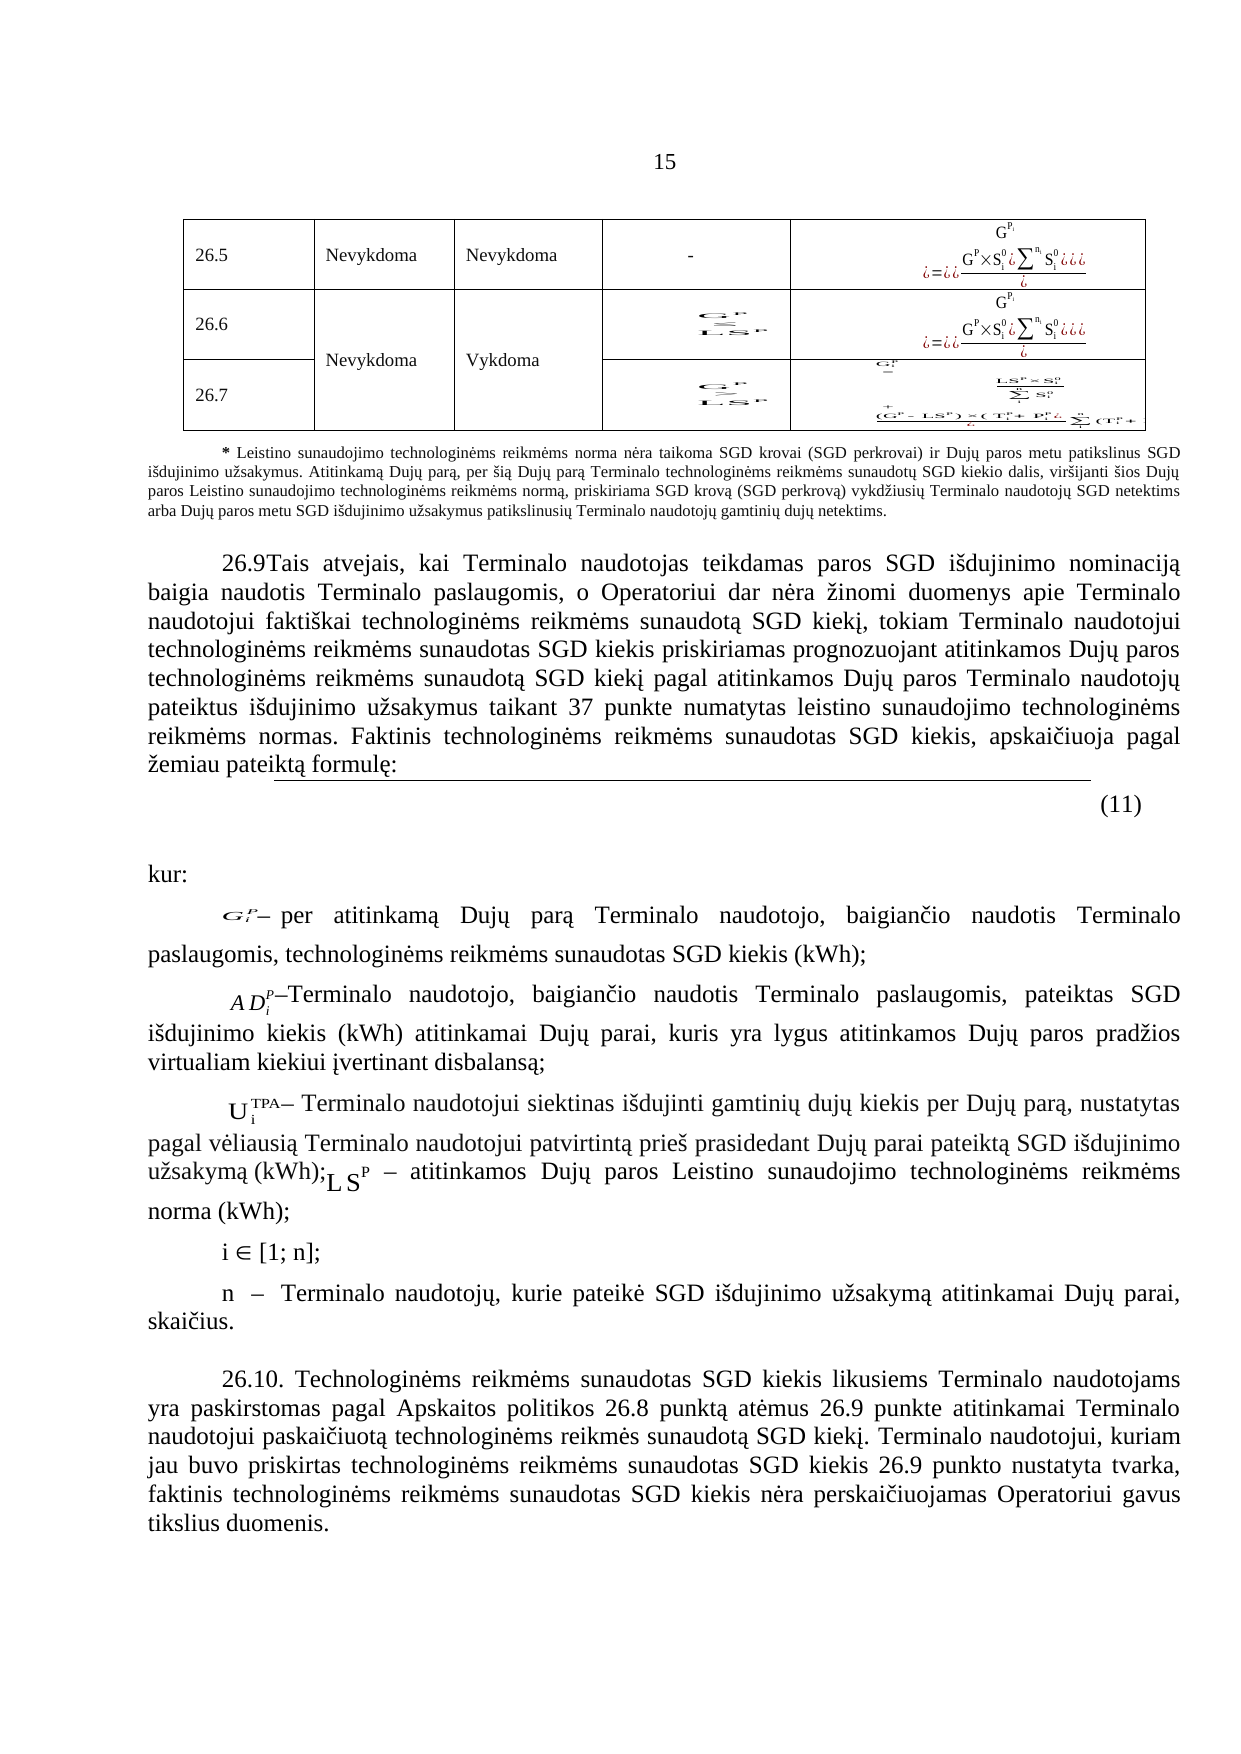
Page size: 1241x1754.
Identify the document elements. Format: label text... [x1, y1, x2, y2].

table_cell Nevykdoma [455, 220, 602, 289]
table_cell [603, 360, 790, 430]
text – per atitinkamą Dujų parą Terminalo naudotojo, baigiančio naudotis Terminalo paslaugomis, technologinėms reikmėms sunaudotas SGD kiekis (kWh); [148, 900, 1181, 967]
table_cell 26.5 [184, 220, 314, 289]
table_cell Nevykdoma [315, 220, 454, 289]
text i  [1; n]; [148, 1237, 1181, 1266]
text –Terminalo naudotojo, baigiančio naudotis Terminalo paslaugomis, pateiktas SGD išdujinimo kiekis (kWh) atitinkamai Dujų parai, kuris yra lygus atitinkamos Dujų paros pradžios virtualiam kiekiui įvertinant disbalansą; [148, 979, 1181, 1076]
table_cell [791, 220, 1145, 289]
table_cell Vykdoma [455, 290, 602, 430]
table_cell [791, 360, 1145, 430]
table_cell [791, 290, 1145, 358]
table_cell Nevykdoma [315, 290, 454, 430]
text * Leistino sunaudojimo technologinėms reikmėms norma nėra taikoma SGD krovai (SGD perkrovai) ir Dujų paros metu patikslinus SGD išdujinimo užsakymus. Atitinkamą Dujų parą, per šią Dujų parą Terminalo technologinėms reikmėms sunaudotų SGD kiekio dalis, viršijanti šios Dujų paros Leistino sunaudojimo technologinėms reikmėms normą, priskiriama SGD krovą (SGD perkrovą) vykdžiusių Terminalo naudotojų SGD netektims arba Dujų paros metu SGD išdujinimo užsakymus patikslinusių Terminalo naudotojų gamtinių dujų netektims. [148, 443, 1181, 519]
table_cell [603, 290, 790, 358]
text 26.9 Tais atvejais, kai Terminalo naudotojas teikdamas paros SGD išdujinimo nominaciją baigia naudotis Terminalo paslaugomis, o Operatoriui dar nėra žinomi duomenys apie Terminalo naudotojui faktiškai technologinėms reikmėms sunaudotą SGD kiekį, tokiam Terminalo naudotojui technologinėms reikmėms sunaudotas SGD kiekis priskiriamas prognozuojant atitinkamos Dujų paros technologinėms reikmėms sunaudotą SGD kiekį pagal atitinkamos Dujų paros Terminalo naudotojų pateiktus išdujinimo užsakymus taikant 37 punkte numatytas leistino sunaudojimo technologinėms reikmėms normas. Faktinis technologinėms reikmėms sunaudotas SGD kiekis, apskaičiuoja pagal žemiau pateiktą formulę: [148, 548, 1181, 778]
table_cell 26.6 [184, 290, 314, 358]
text 26.10. Technologinėms reikmėms sunaudotas SGD kiekis likusiems Terminalo naudotojams yra paskirstomas pagal Apskaitos politikos 26.8 punktą atėmus 26.9 punkte atitinkamai Terminalo naudotojui paskaičiuotą technologinėms reikmės sunaudotą SGD kiekį. Terminalo naudotojui, kuriam jau buvo priskirtas technologinėms reikmėms sunaudotas SGD kiekis 26.9 punkto nustatyta tvarka, faktinis technologinėms reikmėms sunaudotas SGD kiekis nėra perskaičiuojamas Operatoriui gavus tikslius duomenis. [148, 1364, 1181, 1536]
table_cell 26.7 [184, 360, 314, 430]
text kur: [148, 859, 1181, 888]
table_cell - [603, 220, 790, 289]
text (11) [222, 778, 1181, 847]
text n – Terminalo naudotojų, kurie pateikė SGD išdujinimo užsakymą atitinkamai Dujų parai, skaičius. [148, 1278, 1181, 1335]
text – Terminalo naudotojui siektinas išdujinti gamtinių dujų kiekis per Dujų parą, nustatytas pagal vėliausią Terminalo naudotojui patvirtintą prieš prasidedant Dujų parai pateiktą SGD išdujinimo užsakymą (kWh); – atitinkamos Dujų paros Leistino sunaudojimo technologinėms reikmėms norma (kWh); [148, 1088, 1181, 1225]
